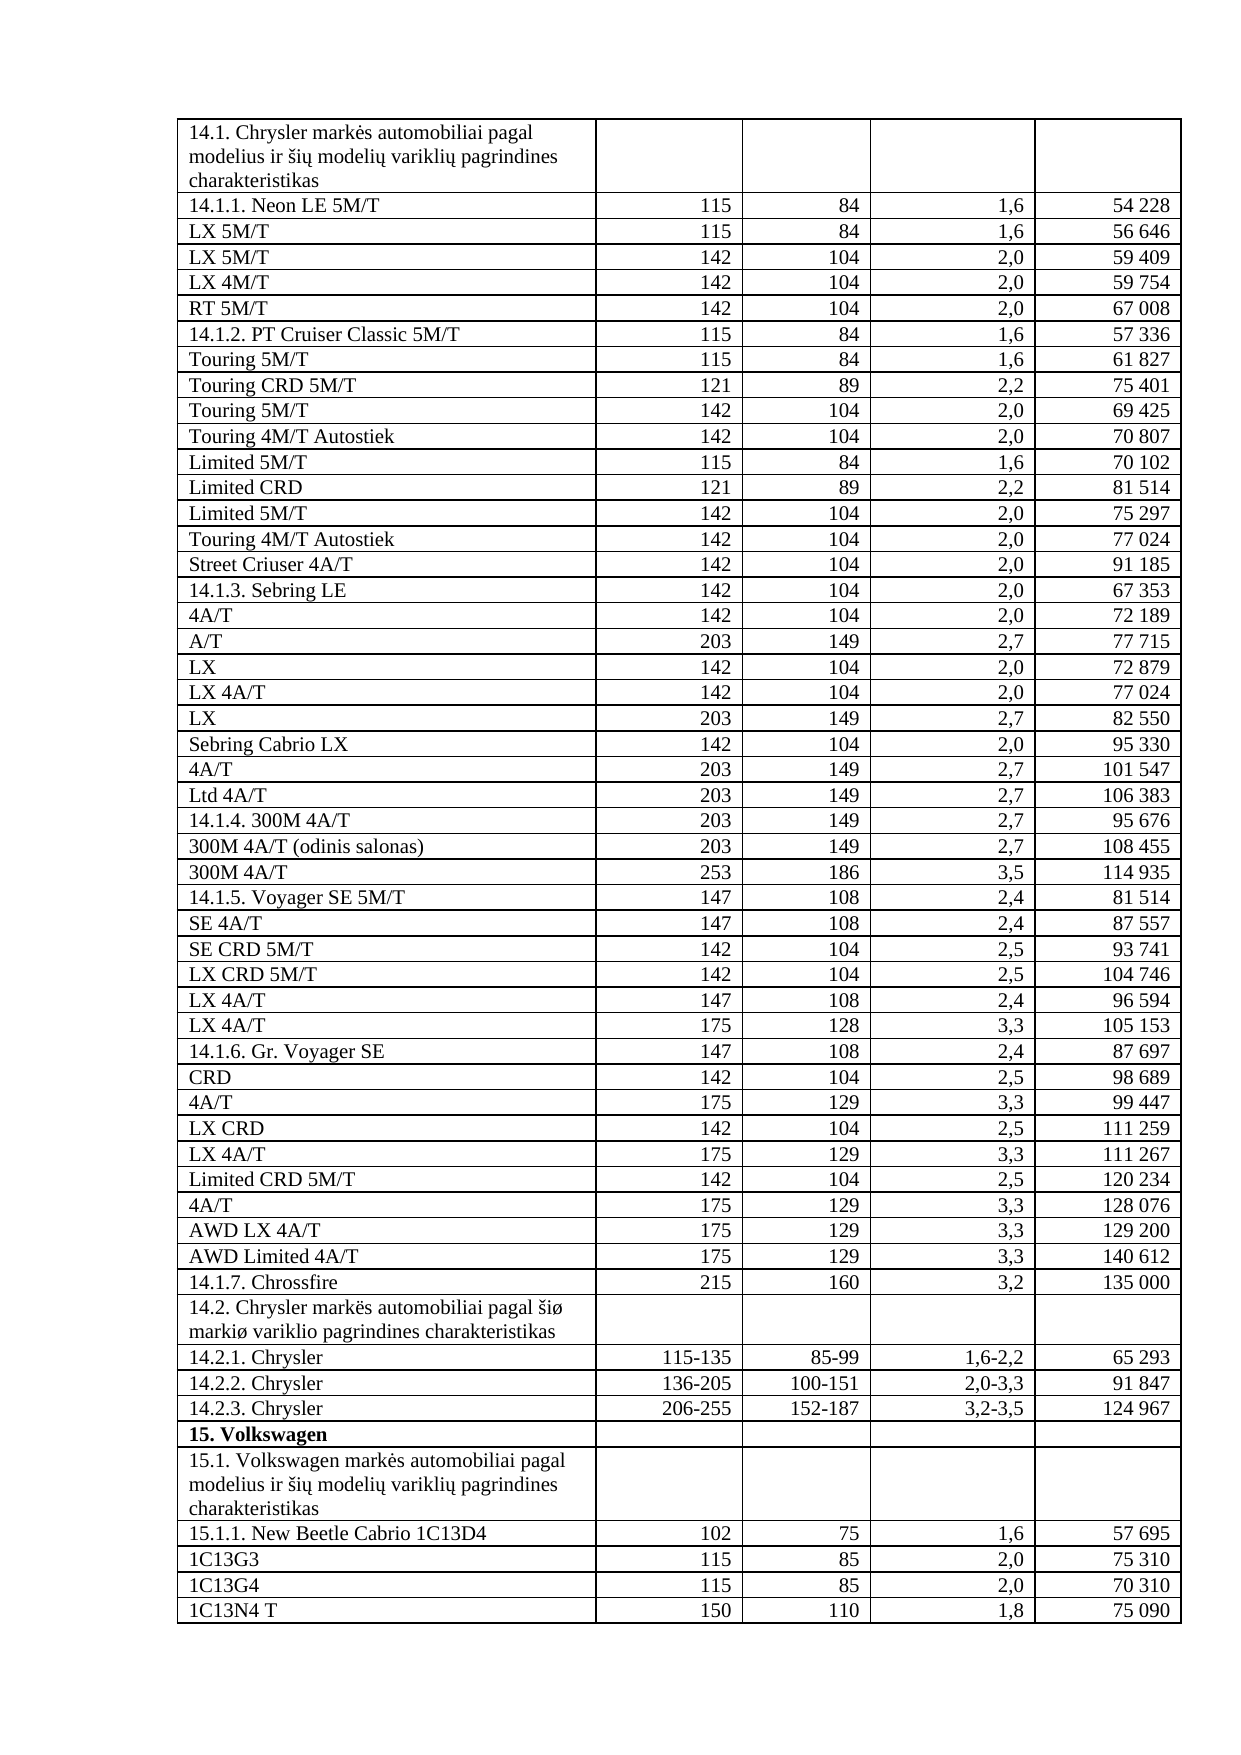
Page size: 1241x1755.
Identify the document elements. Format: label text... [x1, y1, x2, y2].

table_cell 3,5 [871, 860, 1034, 884]
table_cell 75 401 [1036, 373, 1180, 397]
table_cell 2,0 [871, 1573, 1034, 1597]
table_cell 85 [743, 1573, 870, 1597]
table_cell 135 000 [1036, 1270, 1180, 1294]
table_cell 77 024 [1036, 680, 1180, 704]
table_cell 15. Volkswagen [178, 1422, 595, 1446]
table_cell 2,0 [871, 603, 1034, 627]
table_cell 95 330 [1036, 732, 1180, 756]
table_cell 175 [597, 1013, 742, 1037]
table_cell 14.2.3. Chrysler [178, 1396, 595, 1420]
table_cell 2,0 [871, 501, 1034, 525]
table_cell 1,6-2,2 [871, 1345, 1034, 1369]
table_cell 1C13N4 T [178, 1598, 595, 1622]
table_cell 67 353 [1036, 578, 1180, 602]
table_cell [1036, 120, 1180, 192]
table_cell LX 4A/T [178, 680, 595, 704]
table_cell 3,2 [871, 1270, 1034, 1294]
table_cell LX CRD 5M/T [178, 962, 595, 986]
table_cell Sebring Cabrio LX [178, 732, 595, 756]
table_cell 149 [743, 834, 870, 858]
table_cell 75 090 [1036, 1598, 1180, 1622]
table_cell 2,2 [871, 475, 1034, 499]
table_cell 2,5 [871, 1116, 1034, 1140]
table_cell 91 185 [1036, 552, 1180, 576]
table_cell 140 612 [1036, 1244, 1180, 1268]
table_cell 3,3 [871, 1142, 1034, 1166]
table_cell 77 024 [1036, 527, 1180, 551]
table_cell 3,3 [871, 1193, 1034, 1217]
table_cell 2,2 [871, 373, 1034, 397]
table_cell 300M 4A/T (odinis salonas) [178, 834, 595, 858]
table_cell 129 [743, 1142, 870, 1166]
table_cell LX 5M/T [178, 245, 595, 269]
table_cell 14.1. Chrysler markės automobiliai pagal modelius ir šių modelių variklių pagrindines charakteristikas [178, 120, 595, 192]
table_cell 104 [743, 1116, 870, 1140]
table_cell Touring 5M/T [178, 398, 595, 422]
table_cell 175 [597, 1142, 742, 1166]
table_cell 104 [743, 1065, 870, 1089]
table_cell 1,6 [871, 193, 1034, 217]
table_cell 111 259 [1036, 1116, 1180, 1140]
table_cell 149 [743, 808, 870, 832]
table_cell 104 [743, 501, 870, 525]
table_cell 175 [597, 1090, 742, 1114]
table_cell 115 [597, 450, 742, 474]
table_cell [743, 1295, 870, 1343]
table_cell 99 447 [1036, 1090, 1180, 1114]
table_cell 14.1.5. Voyager SE 5M/T [178, 885, 595, 909]
table_cell 128 [743, 1013, 870, 1037]
table_cell 142 [597, 680, 742, 704]
table_cell 2,5 [871, 1065, 1034, 1089]
table_cell 104 [743, 552, 870, 576]
table_cell 203 [597, 834, 742, 858]
table_cell 2,0 [871, 398, 1034, 422]
table_cell 1,6 [871, 219, 1034, 243]
table_cell Touring 5M/T [178, 347, 595, 371]
table_cell 104 [743, 1167, 870, 1191]
table_cell 110 [743, 1598, 870, 1622]
table_cell 142 [597, 1065, 742, 1089]
table_cell 203 [597, 808, 742, 832]
table_cell 2,0 [871, 552, 1034, 576]
table_cell 2,4 [871, 885, 1034, 909]
table_cell Limited CRD 5M/T [178, 1167, 595, 1191]
table_cell 57 336 [1036, 322, 1180, 346]
table_cell 2,0-3,3 [871, 1371, 1034, 1395]
table_cell 2,7 [871, 808, 1034, 832]
table_cell 81 514 [1036, 475, 1180, 499]
table_cell 1,8 [871, 1598, 1034, 1622]
table_cell 14.1.1. Neon LE 5M/T [178, 193, 595, 217]
table_cell 2,0 [871, 732, 1034, 756]
table_cell 2,0 [871, 655, 1034, 679]
table_cell 105 153 [1036, 1013, 1180, 1037]
table_cell 2,0 [871, 1547, 1034, 1571]
table_cell [871, 120, 1034, 192]
table_cell 142 [597, 655, 742, 679]
table_cell 108 [743, 988, 870, 1012]
table_cell 4A/T [178, 603, 595, 627]
table_cell 104 746 [1036, 962, 1180, 986]
table_cell [871, 1422, 1034, 1446]
table_cell 104 [743, 424, 870, 448]
table_cell 129 [743, 1090, 870, 1114]
table_cell 87 697 [1036, 1039, 1180, 1063]
table_cell 142 [597, 552, 742, 576]
table_cell 149 [743, 706, 870, 730]
table_cell [743, 1448, 870, 1520]
table_cell 142 [597, 578, 742, 602]
table_cell 14.2. Chrysler markës automobiliai pagal šiø markiø variklio pagrindines charakteristikas [178, 1295, 595, 1343]
table_cell 115 [597, 1547, 742, 1571]
table_cell 1,6 [871, 450, 1034, 474]
table_cell [597, 120, 742, 192]
table_cell 4A/T [178, 1090, 595, 1114]
table_cell 124 967 [1036, 1396, 1180, 1420]
table_cell 69 425 [1036, 398, 1180, 422]
table_cell 104 [743, 270, 870, 294]
table_cell 65 293 [1036, 1345, 1180, 1369]
table_cell 87 557 [1036, 911, 1180, 935]
table_cell [1036, 1295, 1180, 1343]
table_cell 147 [597, 988, 742, 1012]
table_cell 175 [597, 1244, 742, 1268]
table_cell 147 [597, 911, 742, 935]
table_cell 2,7 [871, 629, 1034, 653]
table_cell 101 547 [1036, 757, 1180, 781]
table_cell 115 [597, 193, 742, 217]
table_cell 136-205 [597, 1371, 742, 1395]
table_cell 115 [597, 219, 742, 243]
table_cell 104 [743, 296, 870, 320]
table_cell 75 [743, 1521, 870, 1545]
table_cell 175 [597, 1193, 742, 1217]
table_cell 102 [597, 1521, 742, 1545]
table_cell Touring 4M/T Autostiek [178, 527, 595, 551]
table_cell 203 [597, 783, 742, 807]
table_cell 108 [743, 1039, 870, 1063]
table_cell 114 935 [1036, 860, 1180, 884]
table_cell 115 [597, 1573, 742, 1597]
table_cell Touring CRD 5M/T [178, 373, 595, 397]
table_cell Ltd 4A/T [178, 783, 595, 807]
table_cell Touring 4M/T Autostiek [178, 424, 595, 448]
table_cell 142 [597, 603, 742, 627]
table_cell 1,6 [871, 1521, 1034, 1545]
table_cell 67 008 [1036, 296, 1180, 320]
table_cell 2,0 [871, 680, 1034, 704]
table_cell LX 4A/T [178, 1142, 595, 1166]
table_cell 84 [743, 193, 870, 217]
table_cell 149 [743, 783, 870, 807]
table_cell 104 [743, 527, 870, 551]
table_cell [743, 120, 870, 192]
table_cell 142 [597, 527, 742, 551]
table_cell 115-135 [597, 1345, 742, 1369]
table_cell 84 [743, 450, 870, 474]
table_cell 84 [743, 322, 870, 346]
table_cell 14.2.2. Chrysler [178, 1371, 595, 1395]
table_cell LX CRD [178, 1116, 595, 1140]
table_cell 72 189 [1036, 603, 1180, 627]
table_cell Limited CRD [178, 475, 595, 499]
table_cell 1C13G3 [178, 1547, 595, 1571]
table_cell 121 [597, 475, 742, 499]
table_cell 70 310 [1036, 1573, 1180, 1597]
table_cell 89 [743, 373, 870, 397]
table_cell [743, 1422, 870, 1446]
table_cell 160 [743, 1270, 870, 1294]
table_cell 142 [597, 424, 742, 448]
table_cell Limited 5M/T [178, 450, 595, 474]
table_cell 2,7 [871, 706, 1034, 730]
table_cell 95 676 [1036, 808, 1180, 832]
table_cell [871, 1448, 1034, 1520]
table_cell 152-187 [743, 1396, 870, 1420]
table_cell 104 [743, 655, 870, 679]
table_cell 253 [597, 860, 742, 884]
table_cell 81 514 [1036, 885, 1180, 909]
table_cell 15.1.1. New Beetle Cabrio 1C13D4 [178, 1521, 595, 1545]
table_cell 2,0 [871, 296, 1034, 320]
table_cell 128 076 [1036, 1193, 1180, 1217]
table_cell 2,0 [871, 527, 1034, 551]
table_cell 104 [743, 937, 870, 961]
table_cell A/T [178, 629, 595, 653]
table_cell 3,3 [871, 1218, 1034, 1242]
table_cell 75 310 [1036, 1547, 1180, 1571]
table_cell 14.1.3. Sebring LE [178, 578, 595, 602]
table_cell 4A/T [178, 757, 595, 781]
table_cell 142 [597, 296, 742, 320]
table_cell SE CRD 5M/T [178, 937, 595, 961]
table_cell 129 [743, 1193, 870, 1217]
table_cell 70 102 [1036, 450, 1180, 474]
table_cell SE 4A/T [178, 911, 595, 935]
table_cell 300M 4A/T [178, 860, 595, 884]
table_cell 104 [743, 398, 870, 422]
table_cell 15.1. Volkswagen markės automobiliai pagal modelius ir šių modelių variklių pagrindines charakteristikas [178, 1448, 595, 1520]
table_cell 104 [743, 732, 870, 756]
table_cell 121 [597, 373, 742, 397]
table_cell 2,5 [871, 937, 1034, 961]
table_cell 108 [743, 885, 870, 909]
table_cell [1036, 1422, 1180, 1446]
table_cell 142 [597, 501, 742, 525]
table_cell 84 [743, 347, 870, 371]
table_cell 104 [743, 680, 870, 704]
table_cell 149 [743, 757, 870, 781]
table_cell 84 [743, 219, 870, 243]
table_cell [1036, 1448, 1180, 1520]
table_cell 2,5 [871, 1167, 1034, 1191]
table_cell 85 [743, 1547, 870, 1571]
table_cell 75 297 [1036, 501, 1180, 525]
table_cell [597, 1448, 742, 1520]
table_cell Limited 5M/T [178, 501, 595, 525]
table_cell LX [178, 706, 595, 730]
table_cell [597, 1422, 742, 1446]
table_cell 1,6 [871, 322, 1034, 346]
table_cell 142 [597, 1116, 742, 1140]
table_cell LX [178, 655, 595, 679]
table_cell 203 [597, 706, 742, 730]
table_cell LX 4A/T [178, 1013, 595, 1037]
table_cell LX 4M/T [178, 270, 595, 294]
table_cell 108 455 [1036, 834, 1180, 858]
table_cell 2,4 [871, 1039, 1034, 1063]
table_cell 4A/T [178, 1193, 595, 1217]
table_cell CRD [178, 1065, 595, 1089]
table_cell 186 [743, 860, 870, 884]
table_cell 106 383 [1036, 783, 1180, 807]
table_cell 142 [597, 270, 742, 294]
table_cell 14.1.2. PT Cruiser Classic 5M/T [178, 322, 595, 346]
table_cell 3,2-3,5 [871, 1396, 1034, 1420]
table_cell 72 879 [1036, 655, 1180, 679]
table_cell 2,4 [871, 911, 1034, 935]
table_cell 203 [597, 757, 742, 781]
table_cell 142 [597, 962, 742, 986]
table_cell 14.1.4. 300M 4A/T [178, 808, 595, 832]
table_cell 54 228 [1036, 193, 1180, 217]
table_cell 14.2.1. Chrysler [178, 1345, 595, 1369]
table_cell 2,5 [871, 962, 1034, 986]
table_cell 2,7 [871, 783, 1034, 807]
table_cell 89 [743, 475, 870, 499]
table_cell LX 5M/T [178, 219, 595, 243]
table_cell 111 267 [1036, 1142, 1180, 1166]
table_cell 104 [743, 578, 870, 602]
table_cell 56 646 [1036, 219, 1180, 243]
table_cell 14.1.6. Gr. Voyager SE [178, 1039, 595, 1063]
table_cell 98 689 [1036, 1065, 1180, 1089]
table_cell 2,7 [871, 834, 1034, 858]
table_cell 1,6 [871, 347, 1034, 371]
table_cell 93 741 [1036, 937, 1180, 961]
table_cell 104 [743, 962, 870, 986]
table_cell 2,0 [871, 424, 1034, 448]
table_cell 129 [743, 1218, 870, 1242]
table_cell 91 847 [1036, 1371, 1180, 1395]
table_cell 2,0 [871, 245, 1034, 269]
table_cell 3,3 [871, 1013, 1034, 1037]
table_cell 120 234 [1036, 1167, 1180, 1191]
table_cell 100-151 [743, 1371, 870, 1395]
table_cell 85-99 [743, 1345, 870, 1369]
table_cell 3,3 [871, 1244, 1034, 1268]
table_cell [597, 1295, 742, 1343]
table_cell 96 594 [1036, 988, 1180, 1012]
table_cell 59 754 [1036, 270, 1180, 294]
table_cell 1C13G4 [178, 1573, 595, 1597]
table_cell 142 [597, 245, 742, 269]
table_cell 150 [597, 1598, 742, 1622]
table_cell 142 [597, 1167, 742, 1191]
table_cell 104 [743, 245, 870, 269]
table_cell 2,0 [871, 270, 1034, 294]
table_cell 2,0 [871, 578, 1034, 602]
table_cell 3,3 [871, 1090, 1034, 1114]
table_cell 129 [743, 1244, 870, 1268]
table_cell 142 [597, 937, 742, 961]
table_cell 115 [597, 322, 742, 346]
table_cell 77 715 [1036, 629, 1180, 653]
table_cell 2,7 [871, 757, 1034, 781]
table_cell RT 5M/T [178, 296, 595, 320]
table_cell LX 4A/T [178, 988, 595, 1012]
table_cell 149 [743, 629, 870, 653]
table_cell Street Criuser 4A/T [178, 552, 595, 576]
table_cell 115 [597, 347, 742, 371]
table_cell 147 [597, 1039, 742, 1063]
table_cell 104 [743, 603, 870, 627]
table_cell [871, 1295, 1034, 1343]
table_cell AWD Limited 4A/T [178, 1244, 595, 1268]
table_cell 142 [597, 398, 742, 422]
table_cell 59 409 [1036, 245, 1180, 269]
table_cell 57 695 [1036, 1521, 1180, 1545]
table_cell AWD LX 4A/T [178, 1218, 595, 1242]
table_cell 129 200 [1036, 1218, 1180, 1242]
table_cell 215 [597, 1270, 742, 1294]
table_cell 142 [597, 732, 742, 756]
table_cell 147 [597, 885, 742, 909]
table_cell 108 [743, 911, 870, 935]
table_cell 70 807 [1036, 424, 1180, 448]
table_cell 206-255 [597, 1396, 742, 1420]
table_cell 14.1.7. Chrossfire [178, 1270, 595, 1294]
table_cell 175 [597, 1218, 742, 1242]
table_cell 61 827 [1036, 347, 1180, 371]
table_cell 82 550 [1036, 706, 1180, 730]
table_cell 2,4 [871, 988, 1034, 1012]
table_cell 203 [597, 629, 742, 653]
